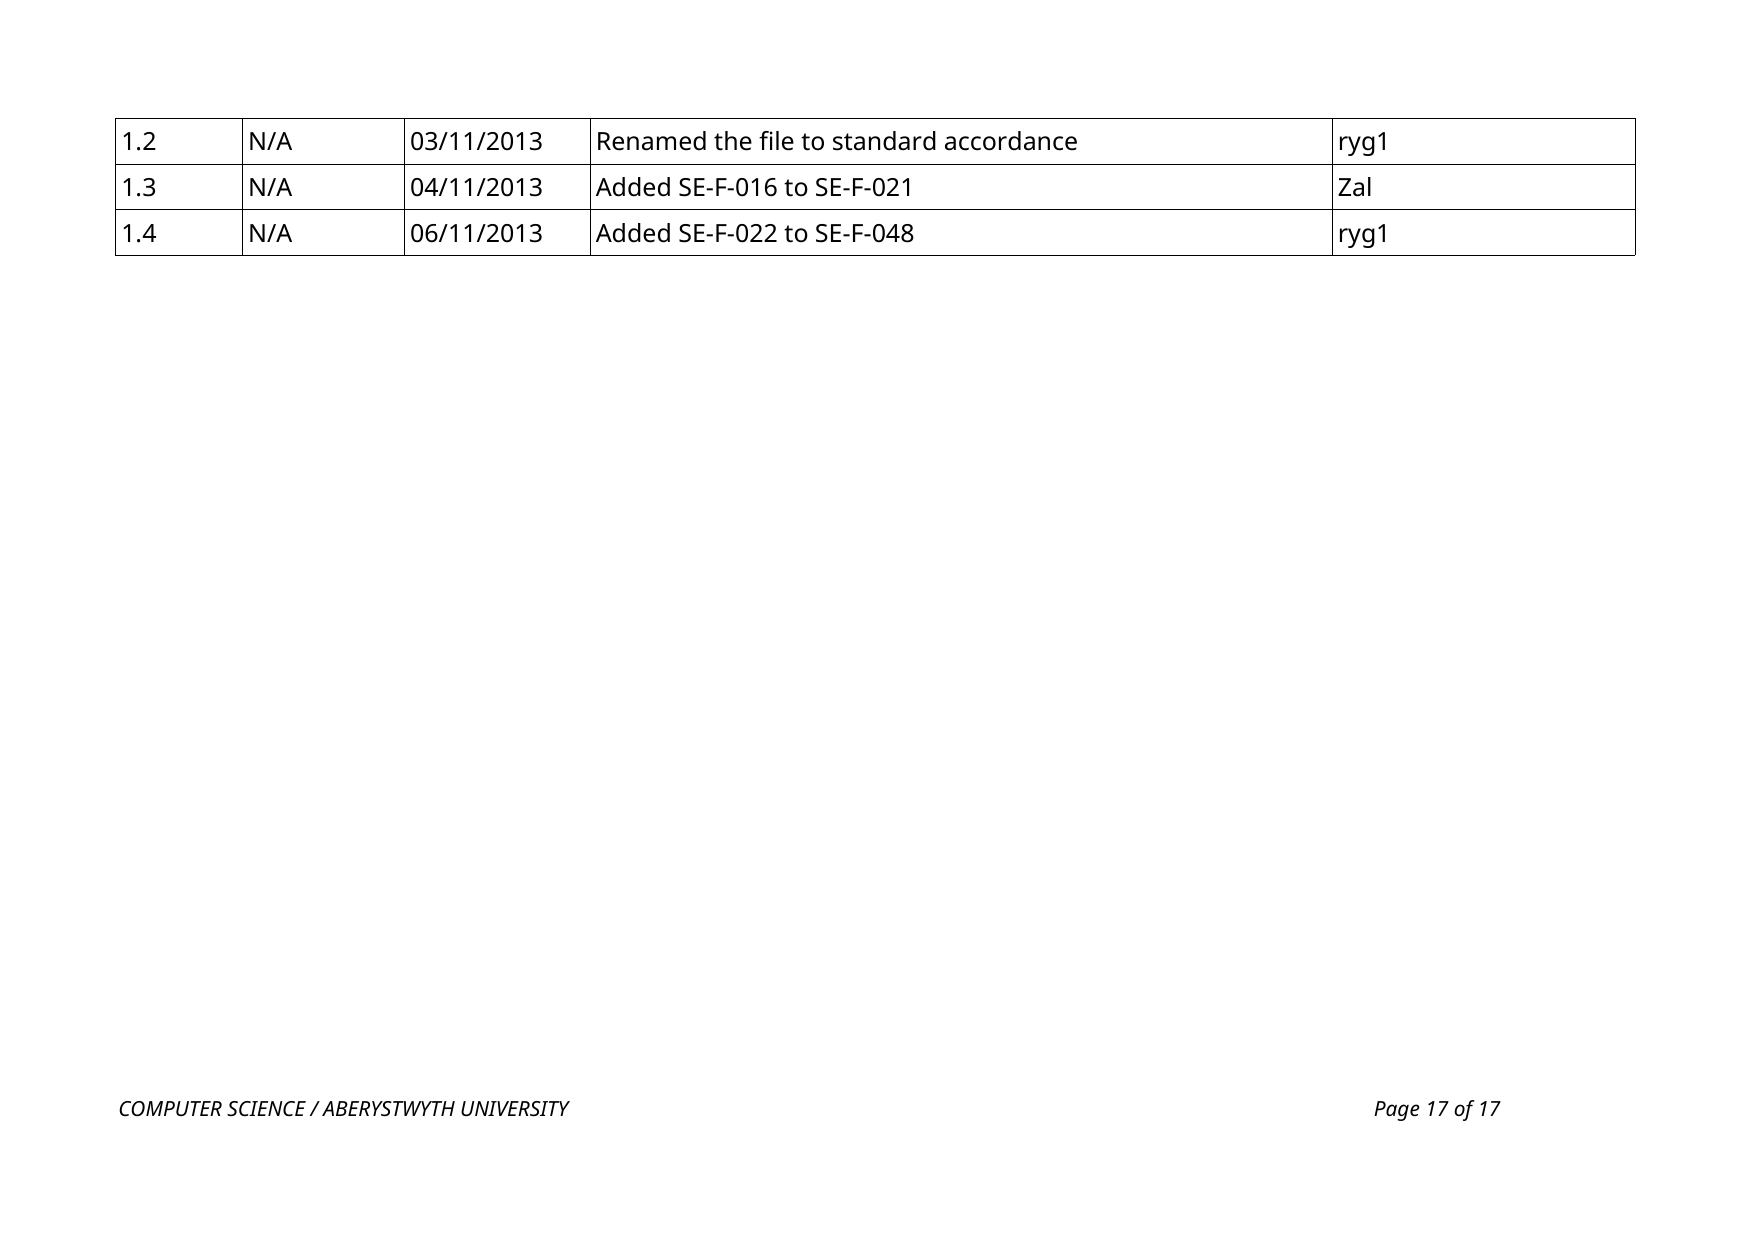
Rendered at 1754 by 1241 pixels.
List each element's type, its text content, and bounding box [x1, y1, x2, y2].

table_cell 04/11/2013 [405, 165, 590, 209]
table_cell N/A [243, 119, 404, 164]
table_cell 1.2 [116, 119, 242, 164]
table_cell Added SE-F-022 to SE-F-048 [591, 210, 1332, 255]
table_cell 03/11/2013 [405, 119, 590, 164]
table_cell N/A [243, 210, 404, 255]
table_cell Zal [1333, 165, 1635, 209]
table_cell ryg1 [1333, 119, 1635, 164]
table_cell N/A [243, 165, 404, 209]
table_cell Renamed the file to standard accordance [591, 119, 1332, 164]
table_cell 06/11/2013 [405, 210, 590, 255]
table_cell 1.3 [116, 165, 242, 209]
table_cell Added SE-F-016 to SE-F-021 [591, 165, 1332, 209]
table_cell ryg1 [1333, 210, 1635, 255]
table_cell 1.4 [116, 210, 242, 255]
